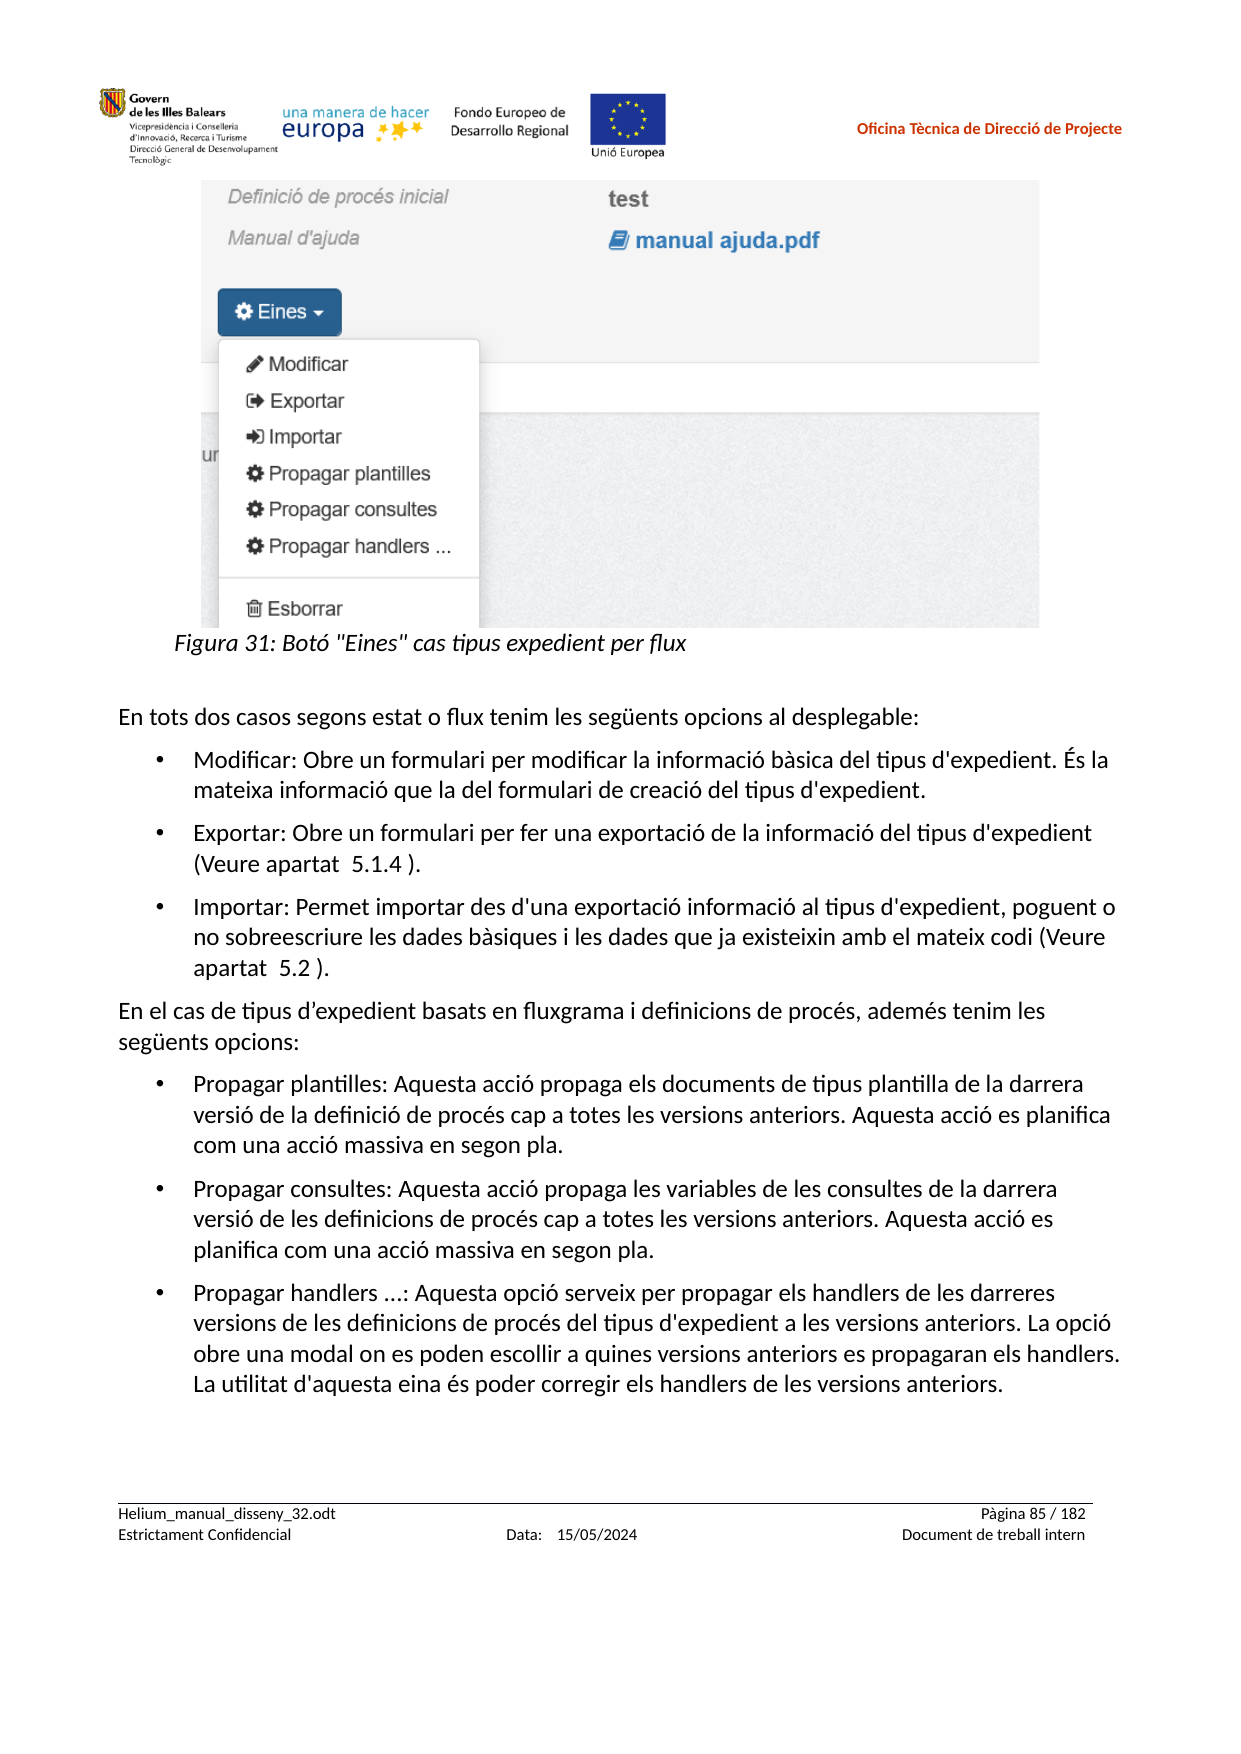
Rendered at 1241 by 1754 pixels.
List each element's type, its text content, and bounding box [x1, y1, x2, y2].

list Propagar consultes: Aquesta acció propaga les variables de les consultes de la darrera versió de les definicions de procés cap a totes les versions anteriors. Aquesta acció es planifica com una acció massiva en segon pla. [156, 1173, 1122, 1264]
text Figura 31: Botó "Eines" cas tipus expedient per flux [174, 628, 1066, 658]
text En el cas de tipus d’expedient basats en fluxgrama i definicions de procés, ademés tenim les següents opcions: [118, 995, 1122, 1056]
list Propagar plantilles: Aquesta acció propaga els documents de tipus plantilla de la darrera versió de la definició de procés cap a totes les versions anteriors. Aquesta acció es planifica com una acció massiva en segon pla. [156, 1069, 1122, 1160]
picture [99, 87, 668, 166]
list Importar: Permet importar des d'una exportació informació al tipus d'expedient, poguent o no sobreescriure les dades bàsiques i les dades que ja existeixin amb el mateix codi (Veure apartat 5.2 ). [156, 891, 1122, 983]
list Exportar: Obre un formulari per fer una exportació de la informació del tipus d'expedient (Veure apartat 5.1.4 ). [156, 817, 1122, 878]
list Propagar handlers ...: Aquesta opció serveix per propagar els handlers de les darreres versions de les definicions de procés del tipus d'expedient a les versions anteriors. La opció obre una modal on es poden escollir a quines versions anteriors es propagaran els handlers. La utilitat d'aquesta eina és poder corregir els handlers de les versions anteriors. [156, 1277, 1122, 1399]
list Modificar: Obre un formulari per modificar la informació bàsica del tipus d'expedient. És la mateixa informació que la del formulari de creació del tipus d'expedient. [156, 744, 1122, 805]
text En tots dos casos segons estat o flux tenim les següents opcions al desplegable: [118, 701, 1122, 731]
picture [201, 180, 1040, 628]
